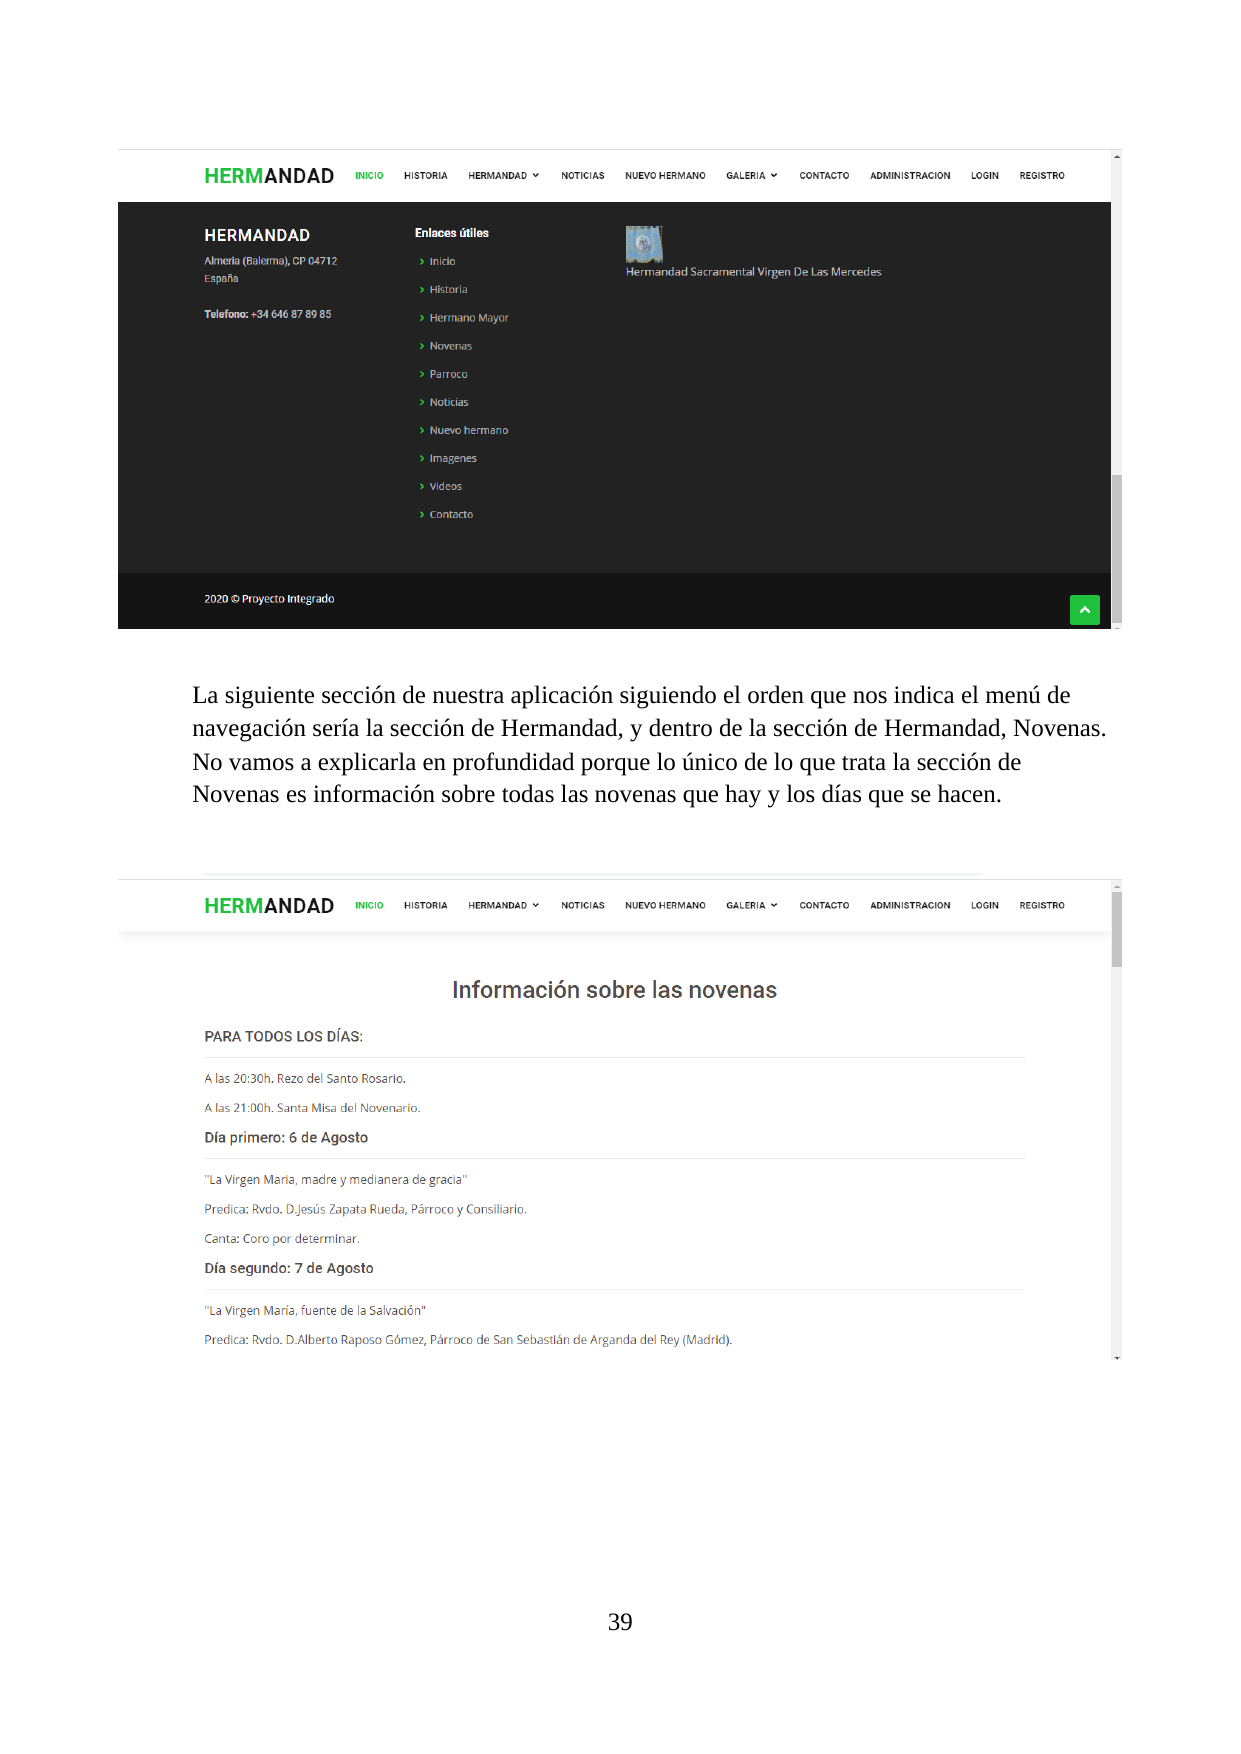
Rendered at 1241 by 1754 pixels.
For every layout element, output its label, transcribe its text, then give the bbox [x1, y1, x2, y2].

picture [118, 148, 1123, 629]
picture [118, 873, 1123, 1360]
text La siguiente sección de nuestra aplicación siguiendo el orden que nos indica el menú de navegación sería la sección de Hermandad, y dentro de la sección de Hermandad, Novenas. No vamos a explicarla en profundidad porque lo único de lo que trata la sección de Novenas es información sobre todas las novenas que hay y los días que se hacen. [118, 681, 1122, 808]
